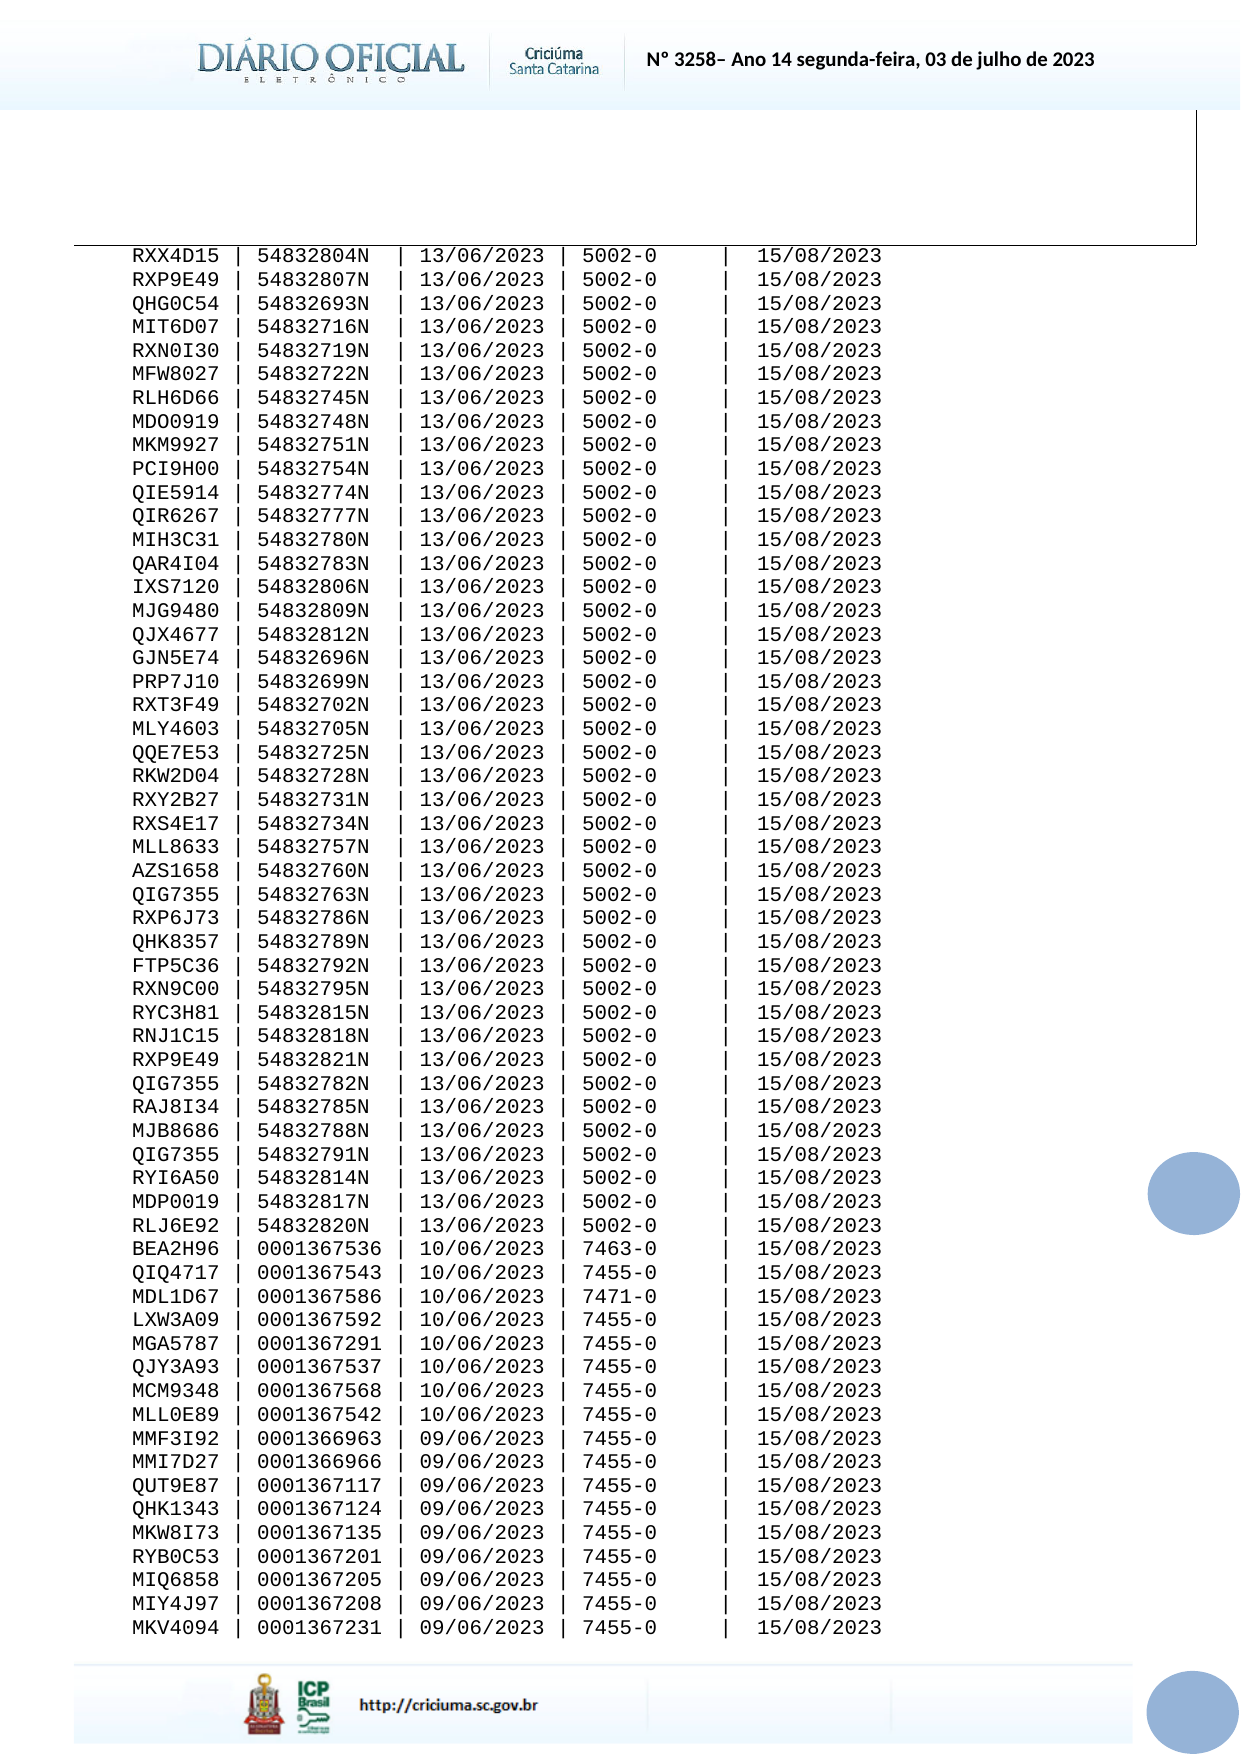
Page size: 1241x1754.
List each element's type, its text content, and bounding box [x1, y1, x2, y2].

text MMI7D27 | 0001366966 | 09/06/2023 | 7455-0 | 15/08/2023 [44, 1451, 1196, 1475]
text RXP9E49 | 54832807N | 13/06/2023 | 5002-0 | 15/08/2023 [44, 269, 1196, 292]
text QIG7355 | 54832791N | 13/06/2023 | 5002-0 | 15/08/2023 [44, 1144, 1196, 1167]
text MLL8633 | 54832757N | 13/06/2023 | 5002-0 | 15/08/2023 [44, 836, 1196, 860]
text MJB8686 | 54832788N | 13/06/2023 | 5002-0 | 15/08/2023 [44, 1120, 1196, 1144]
text RXS4E17 | 54832734N | 13/06/2023 | 5002-0 | 15/08/2023 [44, 813, 1196, 836]
text MFW8027 | 54832722N | 13/06/2023 | 5002-0 | 15/08/2023 [44, 363, 1196, 387]
text MIY4J97 | 0001367208 | 09/06/2023 | 7455-0 | 15/08/2023 [44, 1593, 1196, 1617]
text MLL0E89 | 0001367542 | 10/06/2023 | 7455-0 | 15/08/2023 [44, 1404, 1196, 1427]
text PCI9H00 | 54832754N | 13/06/2023 | 5002-0 | 15/08/2023 [44, 458, 1196, 482]
text MGA5787 | 0001367291 | 10/06/2023 | 7455-0 | 15/08/2023 [44, 1333, 1196, 1357]
text MDO0919 | 54832748N | 13/06/2023 | 5002-0 | 15/08/2023 [44, 411, 1196, 434]
text MIT6D07 | 54832716N | 13/06/2023 | 5002-0 | 15/08/2023 [44, 316, 1196, 340]
text RXT3F49 | 54832702N | 13/06/2023 | 5002-0 | 15/08/2023 [44, 694, 1196, 718]
text RXN9C00 | 54832795N | 13/06/2023 | 5002-0 | 15/08/2023 [44, 978, 1196, 1002]
text GJN5E74 | 54832696N | 13/06/2023 | 5002-0 | 15/08/2023 [44, 647, 1196, 671]
text RYI6A50 | 54832814N | 13/06/2023 | 5002-0 | 15/08/2023 [44, 1167, 1157, 1191]
text RYC3H81 | 54832815N | 13/06/2023 | 5002-0 | 15/08/2023 [44, 1002, 1196, 1026]
text MCM9348 | 0001367568 | 10/06/2023 | 7455-0 | 15/08/2023 [44, 1380, 1196, 1404]
text AZS1658 | 54832760N | 13/06/2023 | 5002-0 | 15/08/2023 [44, 860, 1196, 884]
text QIG7355 | 54832763N | 13/06/2023 | 5002-0 | 15/08/2023 [44, 884, 1196, 907]
text BEA2H96 | 0001367536 | 10/06/2023 | 7463-0 | 15/08/2023 [44, 1238, 1196, 1262]
text MDL1D67 | 0001367586 | 10/06/2023 | 7471-0 | 15/08/2023 [44, 1286, 1196, 1309]
text QAR4I04 | 54832783N | 13/06/2023 | 5002-0 | 15/08/2023 [44, 553, 1196, 576]
text RXP6J73 | 54832786N | 13/06/2023 | 5002-0 | 15/08/2023 [44, 907, 1196, 931]
text MMF3I92 | 0001366963 | 09/06/2023 | 7455-0 | 15/08/2023 [44, 1427, 1196, 1451]
text RXN0I30 | 54832719N | 13/06/2023 | 5002-0 | 15/08/2023 [44, 340, 1196, 363]
text MDP0019 | 54832817N | 13/06/2023 | 5002-0 | 15/08/2023 [44, 1191, 1153, 1215]
text RXP9E49 | 54832821N | 13/06/2023 | 5002-0 | 15/08/2023 [44, 1049, 1196, 1073]
text LXW3A09 | 0001367592 | 10/06/2023 | 7455-0 | 15/08/2023 [44, 1309, 1196, 1333]
text QHG0C54 | 54832693N | 13/06/2023 | 5002-0 | 15/08/2023 [44, 292, 1196, 316]
text MJG9480 | 54832809N | 13/06/2023 | 5002-0 | 15/08/2023 [44, 600, 1196, 623]
text QQE7E53 | 54832725N | 13/06/2023 | 5002-0 | 15/08/2023 [44, 742, 1196, 765]
text QIQ4717 | 0001367543 | 10/06/2023 | 7455-0 | 15/08/2023 [44, 1262, 1196, 1286]
text MKW8I73 | 0001367135 | 09/06/2023 | 7455-0 | 15/08/2023 [44, 1522, 1196, 1546]
text RLH6D66 | 54832745N | 13/06/2023 | 5002-0 | 15/08/2023 [44, 387, 1196, 411]
text RXY2B27 | 54832731N | 13/06/2023 | 5002-0 | 15/08/2023 [44, 789, 1196, 813]
text RNJ1C15 | 54832818N | 13/06/2023 | 5002-0 | 15/08/2023 [44, 1026, 1196, 1049]
text MKM9927 | 54832751N | 13/06/2023 | 5002-0 | 15/08/2023 [44, 434, 1196, 458]
text PRP7J10 | 54832699N | 13/06/2023 | 5002-0 | 15/08/2023 [44, 671, 1196, 694]
text RLJ6E92 | 54832820N | 13/06/2023 | 5002-0 | 15/08/2023 [44, 1215, 1196, 1238]
text RKW2D04 | 54832728N | 13/06/2023 | 5002-0 | 15/08/2023 [44, 765, 1196, 789]
text MIH3C31 | 54832780N | 13/06/2023 | 5002-0 | 15/08/2023 [44, 529, 1196, 553]
text QIG7355 | 54832782N | 13/06/2023 | 5002-0 | 15/08/2023 [44, 1073, 1196, 1096]
text QJX4677 | 54832812N | 13/06/2023 | 5002-0 | 15/08/2023 [44, 623, 1196, 647]
text RAJ8I34 | 54832785N | 13/06/2023 | 5002-0 | 15/08/2023 [44, 1096, 1196, 1120]
text IXS7120 | 54832806N | 13/06/2023 | 5002-0 | 15/08/2023 [44, 576, 1196, 600]
text MLY4603 | 54832705N | 13/06/2023 | 5002-0 | 15/08/2023 [44, 718, 1196, 742]
text QHK8357 | 54832789N | 13/06/2023 | 5002-0 | 15/08/2023 [44, 931, 1196, 954]
text QJY3A93 | 0001367537 | 10/06/2023 | 7455-0 | 15/08/2023 [44, 1357, 1196, 1380]
text QIR6267 | 54832777N | 13/06/2023 | 5002-0 | 15/08/2023 [44, 505, 1196, 529]
text RYB0C53 | 0001367201 | 09/06/2023 | 7455-0 | 15/08/2023 [44, 1546, 1196, 1569]
text QIE5914 | 54832774N | 13/06/2023 | 5002-0 | 15/08/2023 [44, 482, 1196, 505]
text RXX4D15 | 54832804N | 13/06/2023 | 5002-0 | 15/08/2023 [44, 245, 1196, 269]
text QHK1343 | 0001367124 | 09/06/2023 | 7455-0 | 15/08/2023 [44, 1498, 1196, 1522]
text QUT9E87 | 0001367117 | 09/06/2023 | 7455-0 | 15/08/2023 [44, 1475, 1196, 1498]
text FTP5C36 | 54832792N | 13/06/2023 | 5002-0 | 15/08/2023 [44, 954, 1196, 978]
text MKV4094 | 0001367231 | 09/06/2023 | 7455-0 | 15/08/2023 [44, 1617, 1196, 1640]
text MIQ6858 | 0001367205 | 09/06/2023 | 7455-0 | 15/08/2023 [44, 1569, 1196, 1593]
